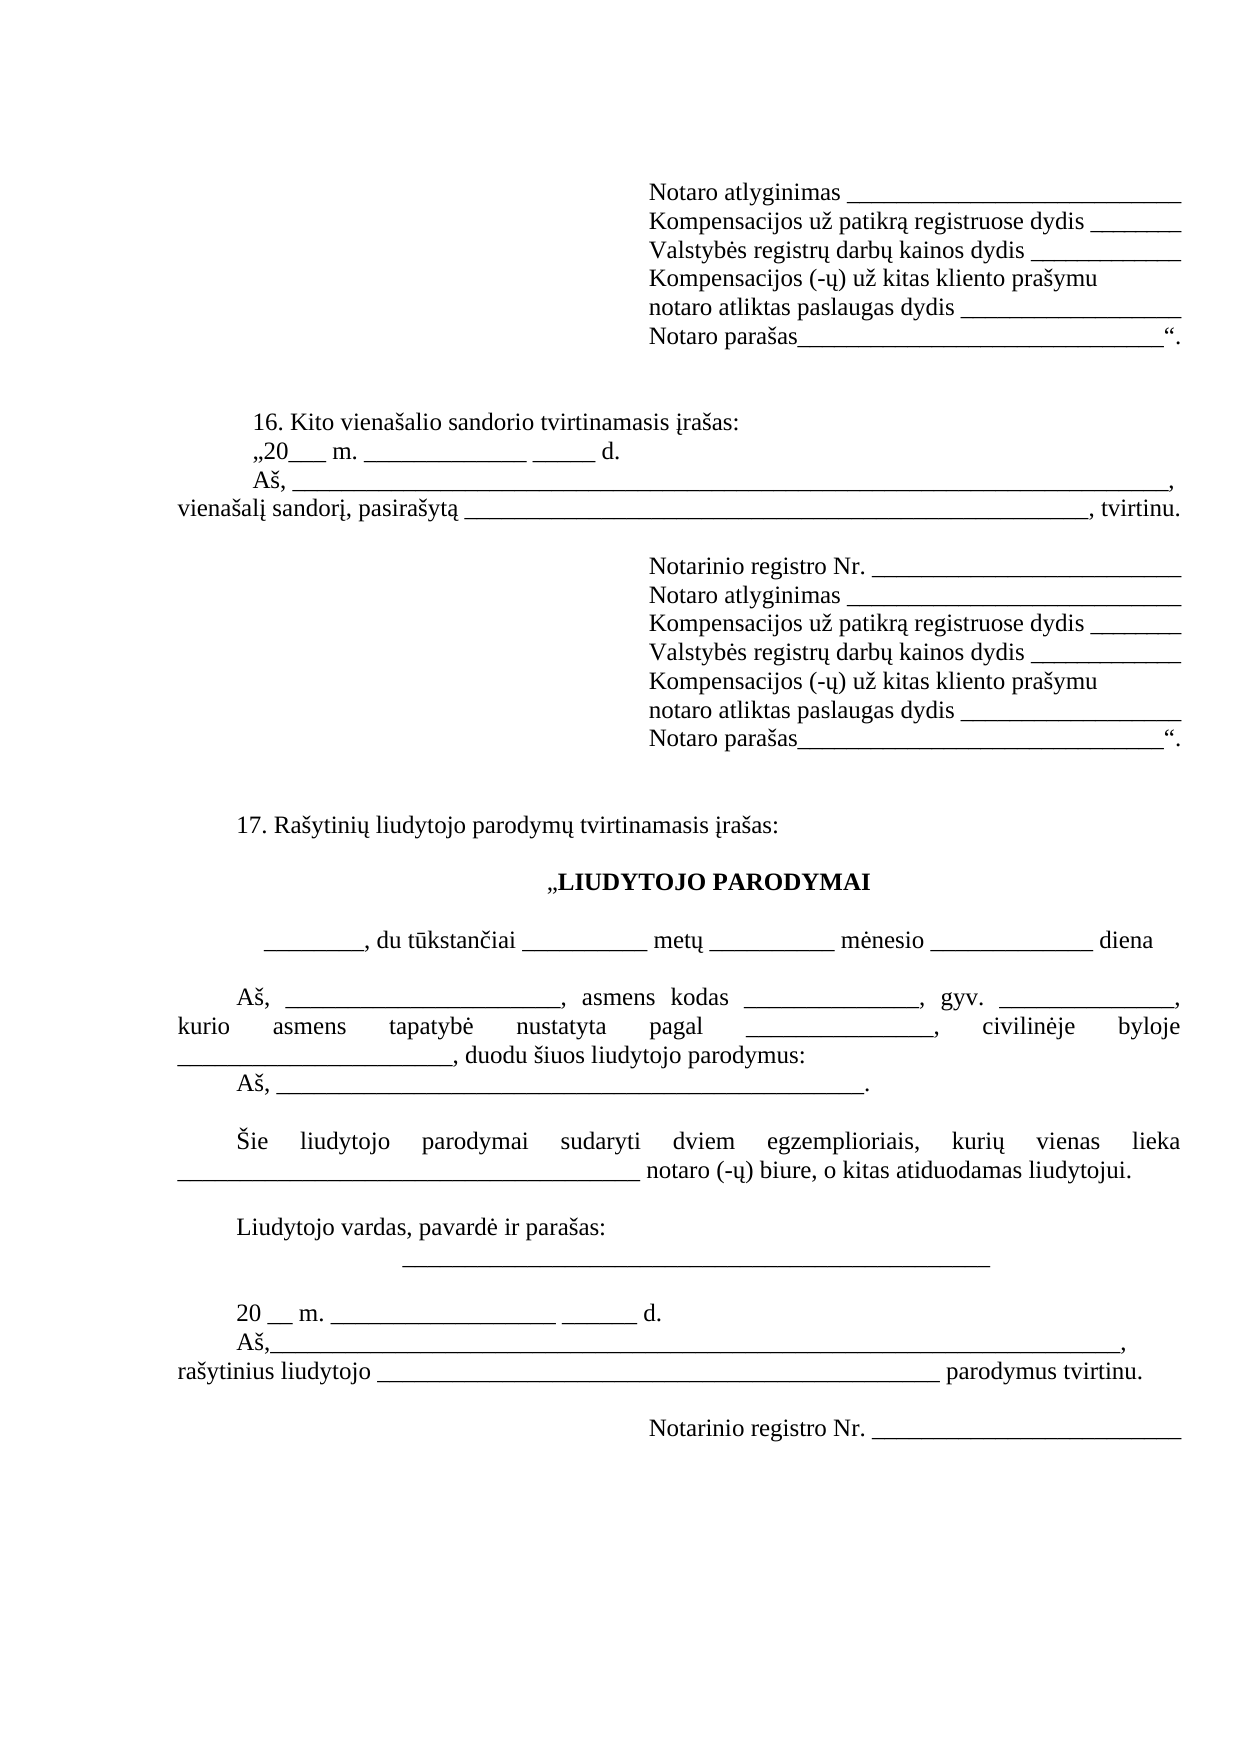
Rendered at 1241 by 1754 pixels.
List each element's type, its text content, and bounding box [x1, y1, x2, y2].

text Notaro atlyginimas [177, 177, 1181, 206]
text Liudytojo vardas, pavardė ir parašas: [177, 1212, 1181, 1241]
text „20___ m. _____________ _____ d. [177, 436, 1181, 465]
text Notaro parašas “. [177, 723, 1181, 752]
text 16. Kito vienašalio sandorio tvirtinamasis įrašas: [177, 407, 1181, 436]
text Valstybės registrų darbų kainos dydis [177, 235, 1181, 263]
text Notaro parašas “. [177, 321, 1181, 350]
text Kompensacijos už patikrą registruose dydis [177, 206, 1181, 235]
text 20 __ m. __________________ ______ d. [177, 1298, 1181, 1327]
text Aš, ______________________, asmens kodas ______________, gyv. ______________, kurio asmens tapatybė nustatyta pagal _______________, civilinėje byloje ______________________, duodu šiuos liudytojo parodymus: [177, 982, 1181, 1068]
text Notarinio registro Nr. [177, 551, 1181, 580]
text ________, du tūkstančiai __________ metų __________ mėnesio _____________ diena [177, 925, 1181, 953]
text Kompensacijos (-ų) už kitas kliento prašymu [177, 263, 1181, 292]
text 17. Rašytinių liudytojo parodymų tvirtinamasis įrašas: [177, 810, 1181, 838]
text vienašalį sandorį, pasirašytą , tvirtinu. [177, 493, 1181, 522]
text Aš, , [177, 465, 1181, 493]
text notaro atliktas paslaugas dydis [177, 292, 1181, 321]
text „LIUDYTOJO PARODYMAI [177, 867, 1181, 896]
text Šie liudytojo parodymai sudaryti dviem egzemplioriais, kurių vienas lieka _____________________________________ notaro (-ų) biure, o kitas atiduodamas liudytojui. [177, 1126, 1181, 1183]
text Notarinio registro Nr. [177, 1413, 1181, 1442]
text Kompensacijos (-ų) už kitas kliento prašymu [177, 666, 1181, 695]
text Valstybės registrų darbų kainos dydis [177, 637, 1181, 666]
text Aš,____________________________________________________________________, rašytinius liudytojo _____________________________________________ parodymus tvirtinu. [177, 1327, 1181, 1385]
text Kompensacijos už patikrą registruose dydis [177, 608, 1181, 637]
text Aš, _______________________________________________. [177, 1068, 1181, 1097]
text notaro atliktas paslaugas dydis [177, 695, 1181, 723]
text Notaro atlyginimas [177, 580, 1181, 608]
text _______________________________________________ [177, 1241, 1181, 1270]
